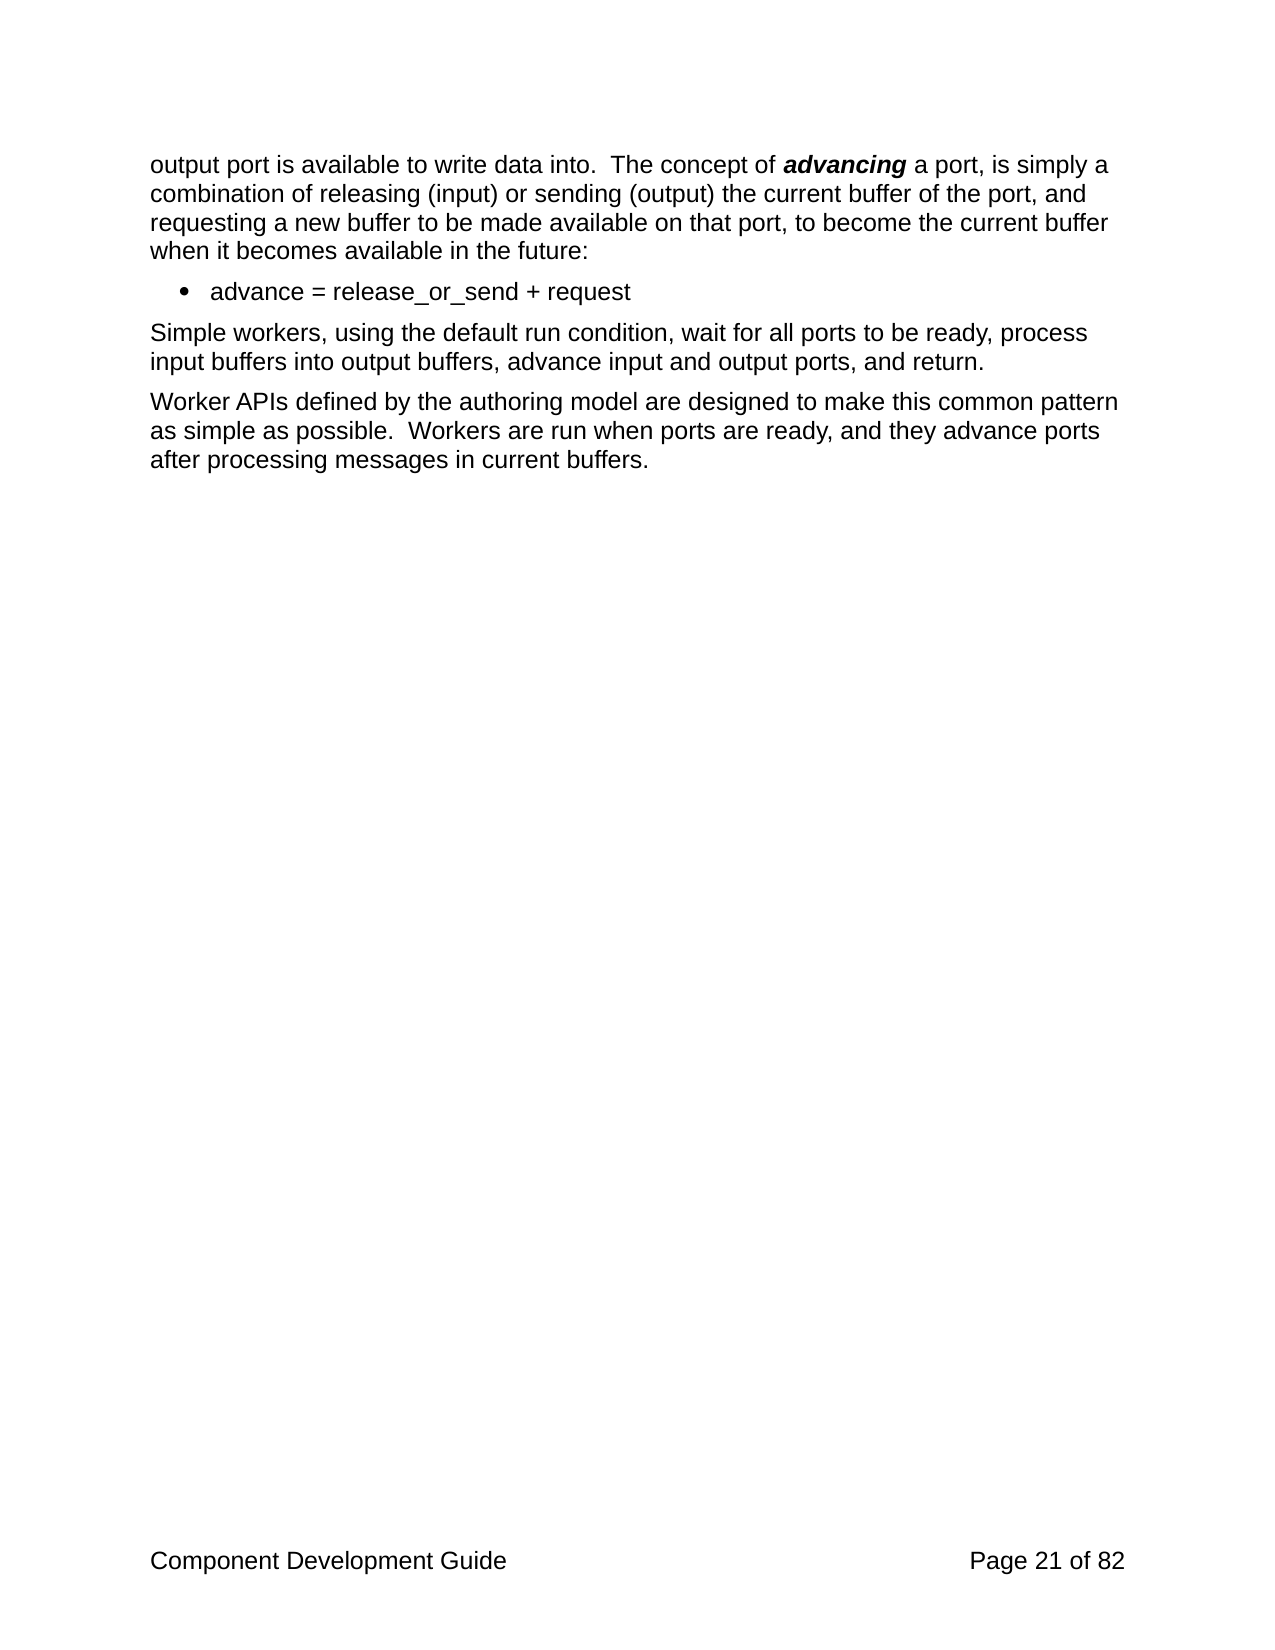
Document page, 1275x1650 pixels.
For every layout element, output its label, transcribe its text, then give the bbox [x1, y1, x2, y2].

text output port is available to write data into. The concept of advancing a port, is simply a combination of releasing (input) or sending (output) the current buffer of the port, and requesting a new buffer to be made available on that port, to become the current buffer when it becomes available in the future: [150, 150, 1125, 265]
list advance = release_or_send + request [180, 277, 1125, 306]
text Worker APIs defined by the authoring model are designed to make this common pattern as simple as possible. Workers are run when ports are ready, and they advance ports after processing messages in current buffers. [150, 387, 1125, 473]
text Simple workers, using the default run condition, wait for all ports to be ready, process input buffers into output buffers, advance input and output ports, and return. [150, 318, 1125, 375]
